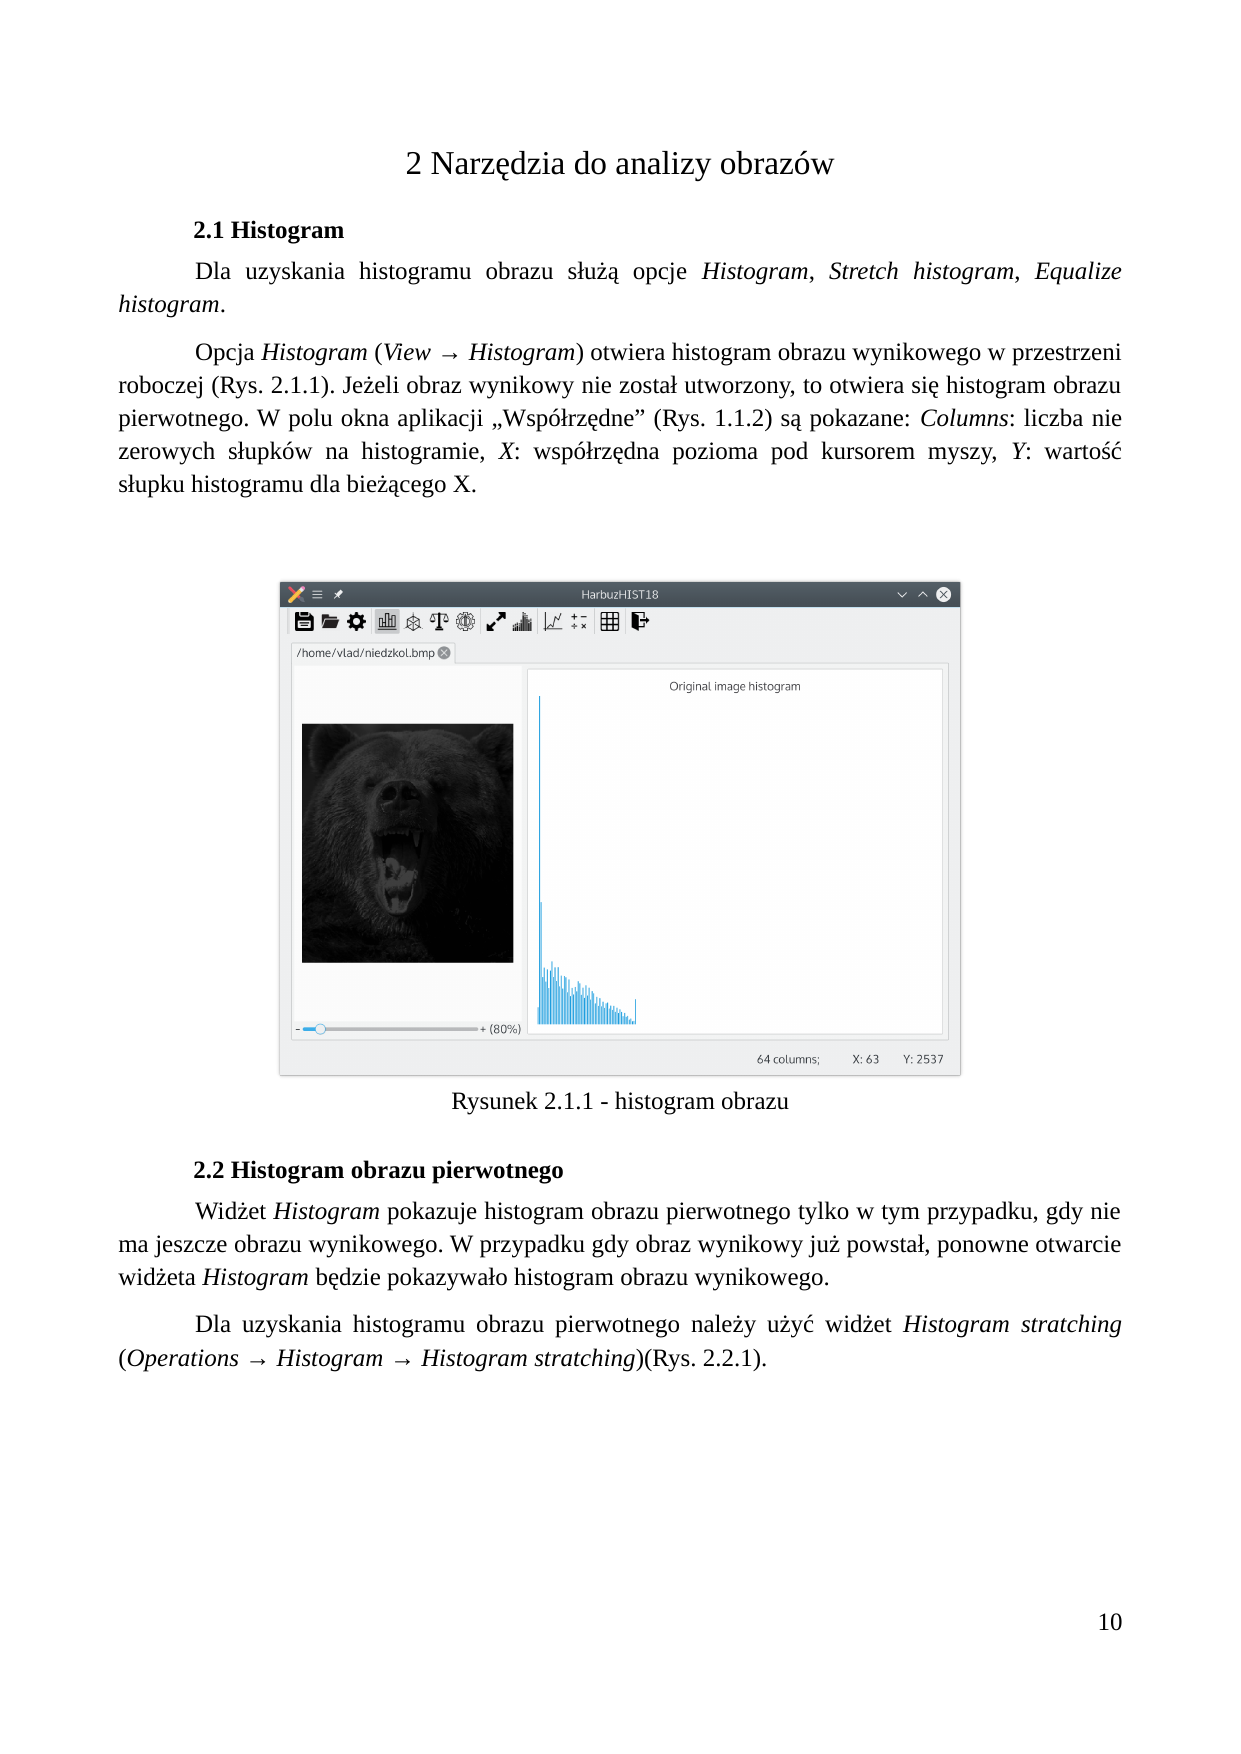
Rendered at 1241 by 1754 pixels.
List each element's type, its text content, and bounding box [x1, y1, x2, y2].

subtitle 2.1 Histogram [118, 215, 1122, 243]
subtitle 2 Narzędzia do analizy obrazów [118, 143, 1122, 181]
text Opcja Histogram (View → Histogram) otwiera histogram obrazu wynikowego w przestrzeni roboczej (Rys. 2.1.1). Jeżeli obraz wynikowy nie został utworzony, to otwiera się histogram obrazu pierwotnego. W polu okna aplikacji „Współrzędne” (Rys. 1.1.2) są pokazane: Columns: liczba nie zerowych słupków na histogramie, X: współrzędna pozioma pod kursorem myszy, Y: wartość słupku histogramu dla bieżącego X. [118, 337, 1122, 497]
text Dla uzyskania histogramu obrazu pierwotnego należy użyć widżet Histogram stratching (Operations → Histogram → Histogram stratching)(Rys. 2.2.1). [118, 1309, 1122, 1371]
subtitle 2.2 Histogram obrazu pierwotnego [118, 1155, 1122, 1183]
text Rysunek 2.1.1 - histogram obrazu [275, 1081, 966, 1115]
text Widżet Histogram pokazuje histogram obrazu pierwotnego tylko w tym przypadku, gdy nie ma jeszcze obrazu wynikowego. W przypadku gdy obraz wynikowy już powstał, ponowne otwarcie widżeta Histogram będzie pokazywało histogram obrazu wynikowego. [118, 1196, 1122, 1291]
text Dla uzyskania histogramu obrazu służą opcje Histogram, Stretch histogram, Equalize histogram. [118, 256, 1122, 318]
picture [274, 576, 966, 1081]
